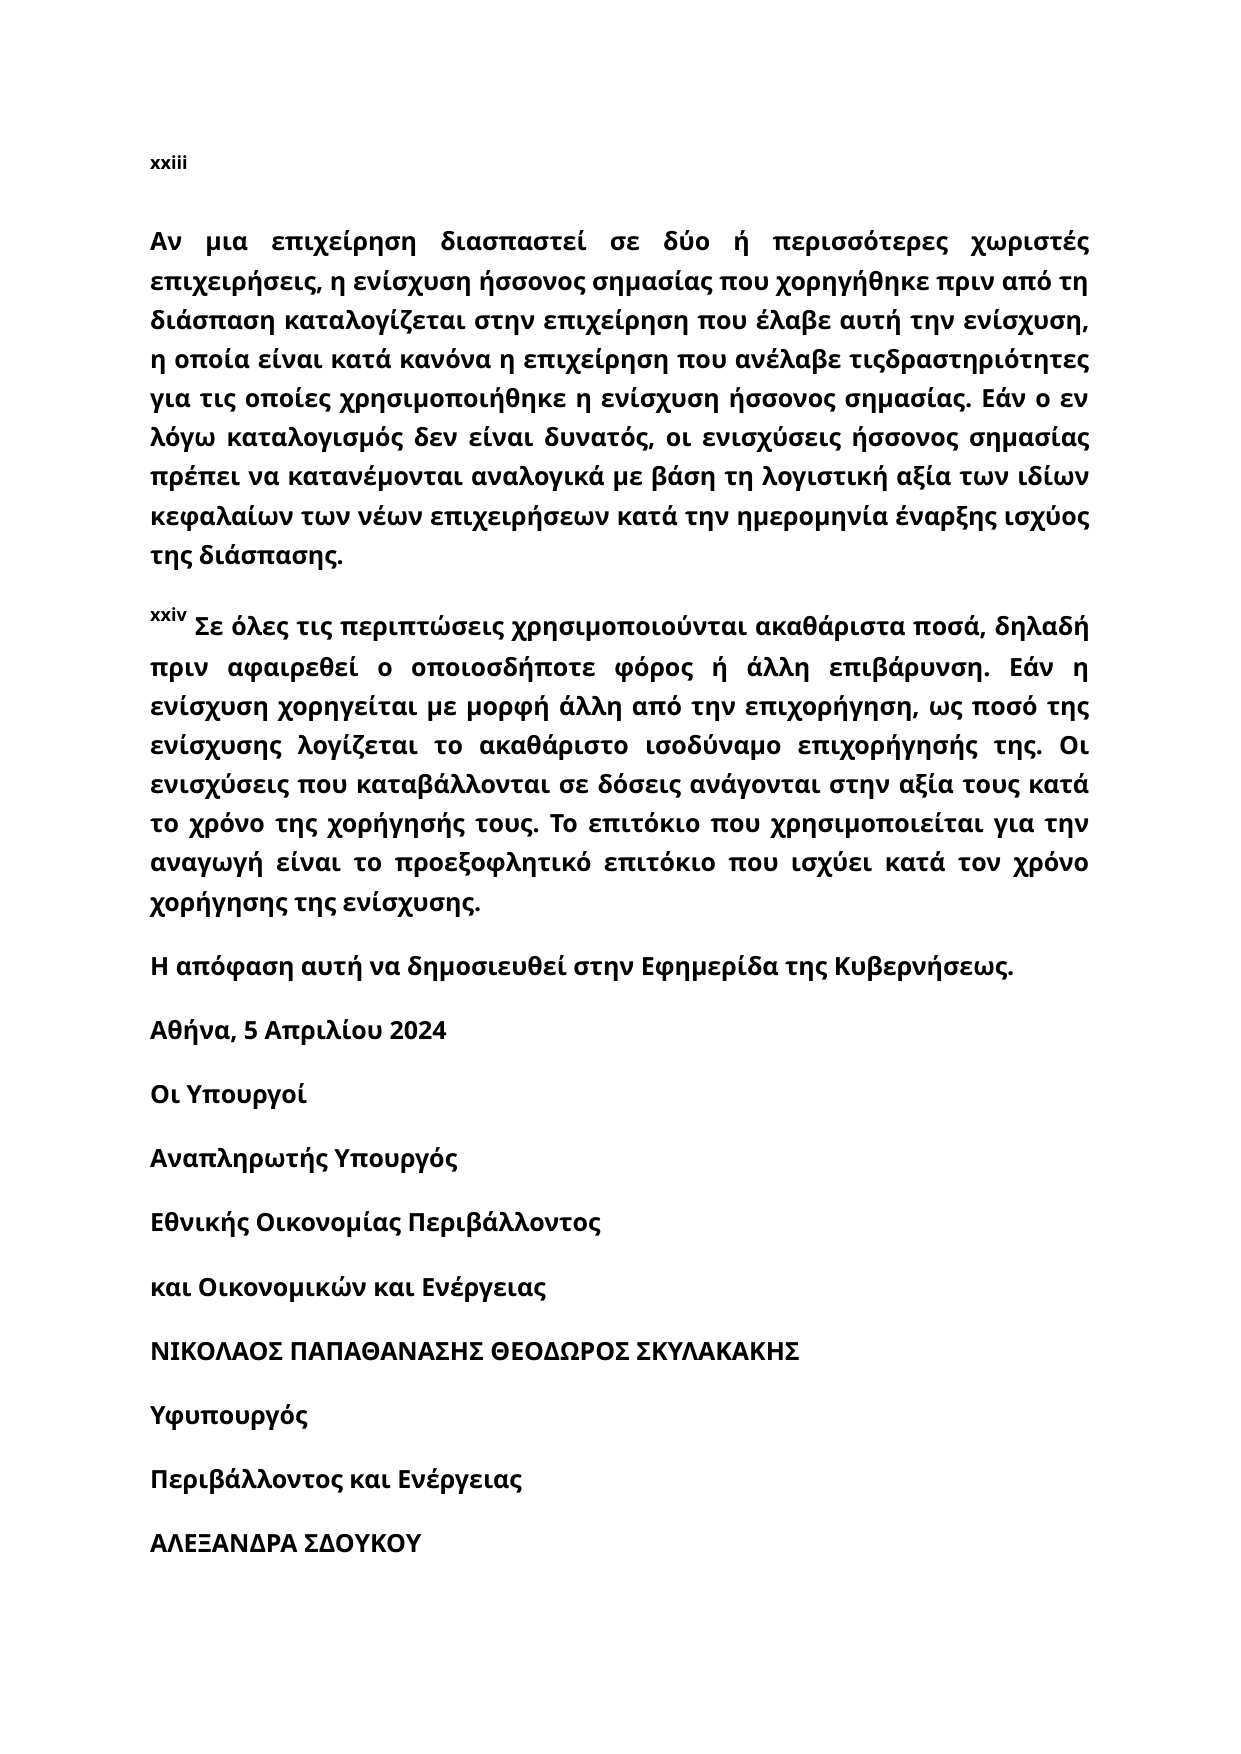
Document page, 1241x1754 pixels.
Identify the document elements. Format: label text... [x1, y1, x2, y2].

text Οι Υπουργοί [150, 1077, 1090, 1111]
text Αν μια επιχείρηση διασπαστεί σε δύο ή περισσότερες χωριστές επιχειρήσεις, η ενίσχυση ήσσονος σημασίας που χορηγήθηκε πριν από τη διάσπαση καταλογίζεται στην επιχείρηση που έλαβε αυτή την ενίσχυση, η οποία είναι κατά κανόνα η επιχείρηση που ανέλαβε τιςδραστηριότητες για τις οποίες χρησιμοποιήθηκε η ενίσχυση ήσσονος σημασίας. Εάν ο εν λόγω καταλογισμός δεν είναι δυνατός, οι ενισχύσεις ήσσονος σημασίας πρέπει να κατανέμονται αναλογικά με βάση τη λογιστική αξία των ιδίων κεφαλαίων των νέων επιχειρήσεων κατά την ημερομηνία έναρξης ισχύος της διάσπασης. [150, 224, 1090, 571]
text ΑΛΕΞΑΝΔΡΑ ΣΔΟΥΚΟΥ [150, 1526, 1090, 1560]
text Η απόφαση αυτή να δημοσιευθεί στην Εφημερίδα της Κυβερνήσεως. [150, 948, 1090, 982]
text xxiv Σε όλες τις περιπτώσεις χρησιμοποιούνται ακαθάριστα ποσά, δηλαδή πριν αφαιρεθεί ο οποιοσδήποτε φόρος ή άλλη επιβάρυνση. Εάν η ενίσχυση χορηγείται με μορφή άλλη από την επιχορήγηση, ως ποσό της ενίσχυσης λογίζεται το ακαθάριστο ισοδύναμο επιχορήγησής της. Οι ενισχύσεις που καταβάλλονται σε δόσεις ανάγονται στην αξία τους κατά το χρόνο της χορήγησής τους. Το επιτόκιο που χρησιμοποιείται για την αναγωγή είναι το προεξοφλητικό επιτόκιο που ισχύει κατά τον χρόνο χορήγησης της ενίσχυσης. [150, 601, 1090, 918]
text Εθνικής Οικονομίας Περιβάλλοντος [150, 1205, 1090, 1239]
text xxiii [150, 150, 1090, 193]
text Περιβάλλοντος και Ενέργειας [150, 1462, 1090, 1496]
text και Οικονομικών και Ενέργειας [150, 1269, 1090, 1303]
text ΝΙΚΟΛΑΟΣ ΠΑΠΑΘΑΝΑΣΗΣ ΘΕΟΔΩΡΟΣ ΣΚΥΛΑΚΑΚΗΣ [150, 1333, 1090, 1367]
text Αθήνα, 5 Απριλίου 2024 [150, 1012, 1090, 1047]
text Αναπληρωτής Υπουργός [150, 1141, 1090, 1175]
text Υφυπουργός [150, 1397, 1090, 1432]
